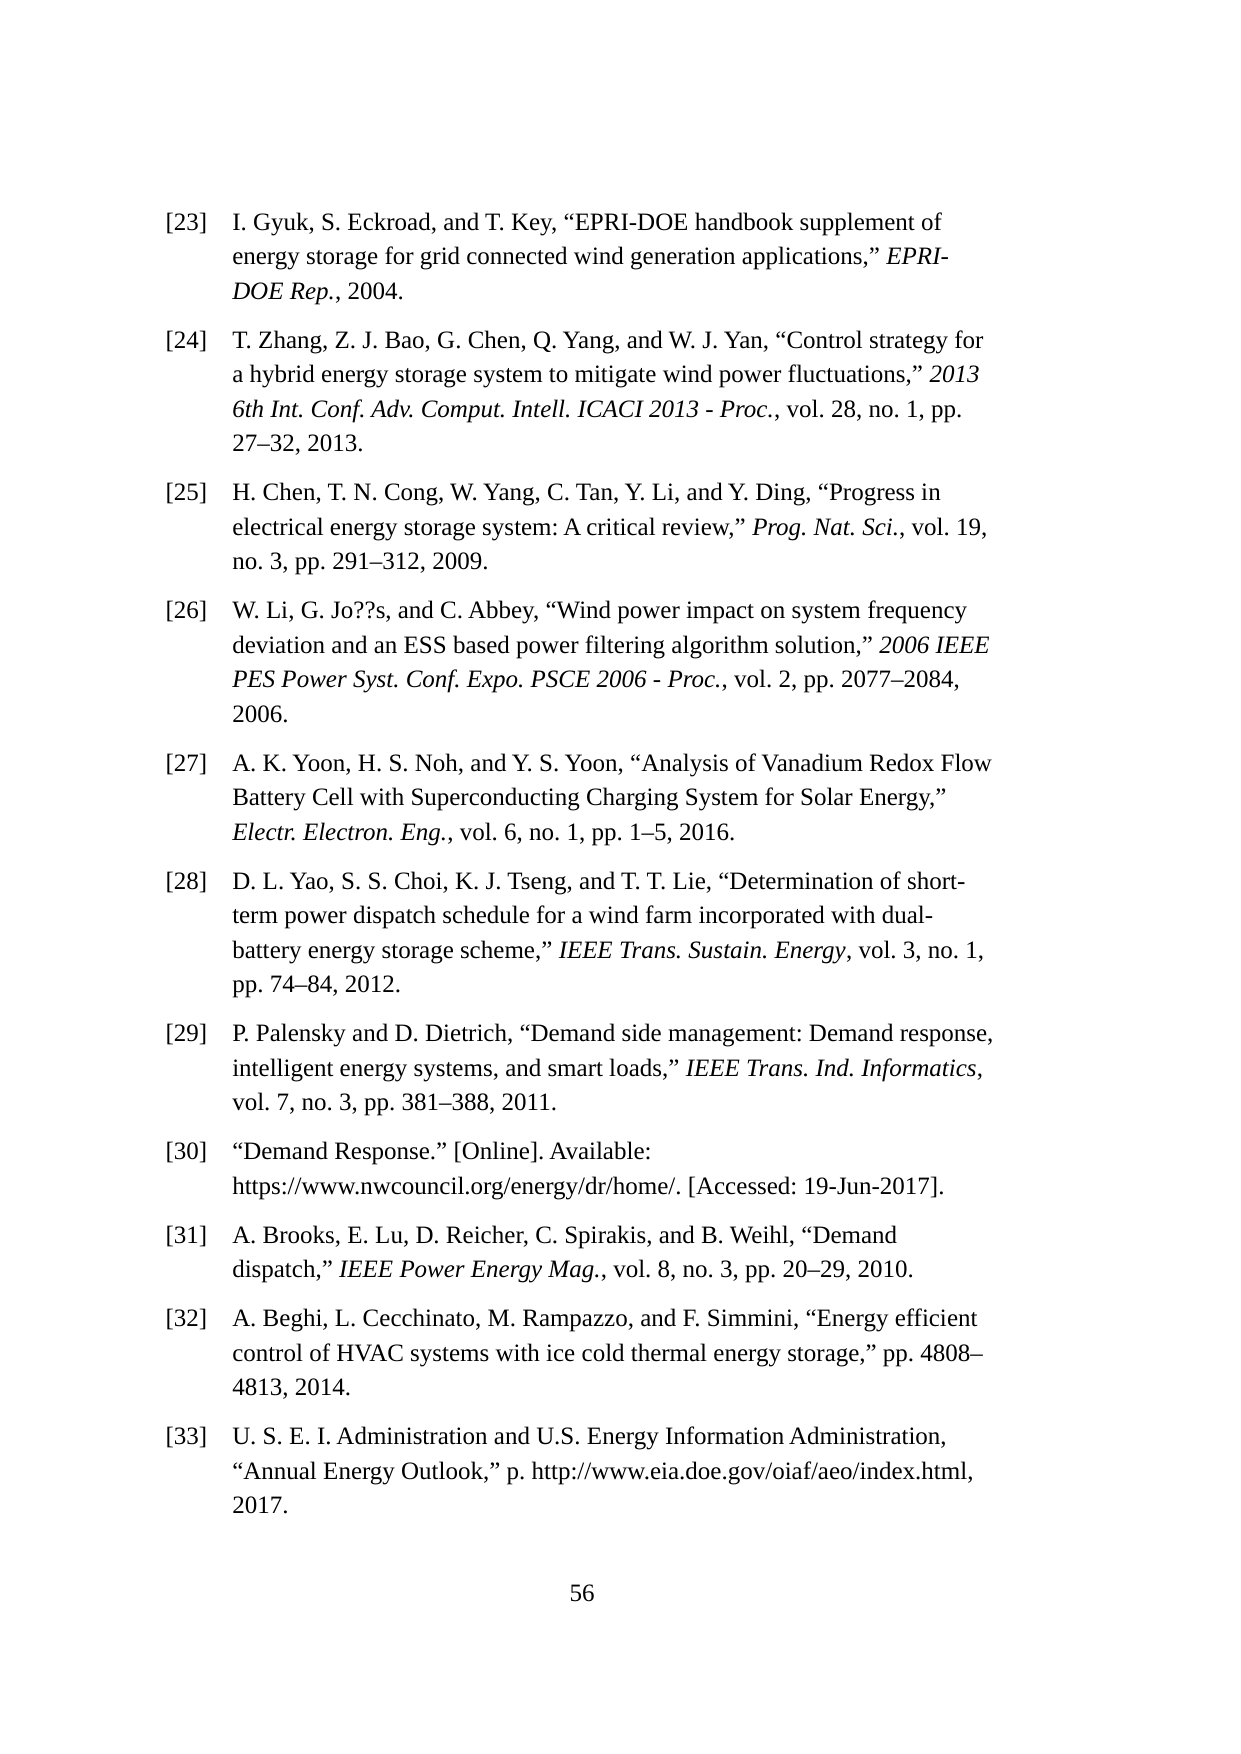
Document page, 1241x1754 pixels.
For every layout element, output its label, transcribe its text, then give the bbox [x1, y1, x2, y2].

text [32] A. Beghi, L. Cecchinato, M. Rampazzo, and F. Simmini, “Energy efficient control of HVAC systems with ice cold thermal energy storage,” pp. 4808–4813, 2014. [165, 1303, 998, 1401]
text [27] A. K. Yoon, H. S. Noh, and Y. S. Yoon, “Analysis of Vanadium Redox Flow Battery Cell with Superconducting Charging System for Solar Energy,” Electr. Electron. Eng., vol. 6, no. 1, pp. 1–5, 2016. [165, 748, 998, 846]
text [33] U. S. E. I. Administration and U.S. Energy Information Administration, “Annual Energy Outlook,” p. http://www.eia.doe.gov/oiaf/aeo/index.html, 2017. [165, 1421, 998, 1519]
text [29] P. Palensky and D. Dietrich, “Demand side management: Demand response, intelligent energy systems, and smart loads,” IEEE Trans. Ind. Informatics, vol. 7, no. 3, pp. 381–388, 2011. [165, 1018, 998, 1116]
text [30] “Demand Response.” [Online]. Available: https://www.nwcouncil.org/energy/dr/home/. [Accessed: 19-Jun-2017]. [165, 1136, 998, 1199]
text [23] I. Gyuk, S. Eckroad, and T. Key, “EPRI-DOE handbook supplement of energy storage for grid connected wind generation applications,” EPRI-DOE Rep., 2004. [165, 207, 998, 304]
text [24] T. Zhang, Z. J. Bao, G. Chen, Q. Yang, and W. J. Yan, “Control strategy for a hybrid energy storage system to mitigate wind power fluctuations,” 2013 6th Int. Conf. Adv. Comput. Intell. ICACI 2013 - Proc., vol. 28, no. 1, pp. 27–32, 2013. [165, 325, 998, 457]
text [26] W. Li, G. Jo??s, and C. Abbey, “Wind power impact on system frequency deviation and an ESS based power filtering algorithm solution,” 2006 IEEE PES Power Syst. Conf. Expo. PSCE 2006 - Proc., vol. 2, pp. 2077–2084, 2006. [165, 595, 998, 727]
text [31] A. Brooks, E. Lu, D. Reicher, C. Spirakis, and B. Weihl, “Demand dispatch,” IEEE Power Energy Mag., vol. 8, no. 3, pp. 20–29, 2010. [165, 1220, 998, 1283]
text [25] H. Chen, T. N. Cong, W. Yang, C. Tan, Y. Li, and Y. Ding, “Progress in electrical energy storage system: A critical review,” Prog. Nat. Sci., vol. 19, no. 3, pp. 291–312, 2009. [165, 477, 998, 575]
text [28] D. L. Yao, S. S. Choi, K. J. Tseng, and T. T. Lie, “Determination of short-term power dispatch schedule for a wind farm incorporated with dual-battery energy storage scheme,” IEEE Trans. Sustain. Energy, vol. 3, no. 1, pp. 74–84, 2012. [165, 866, 998, 998]
